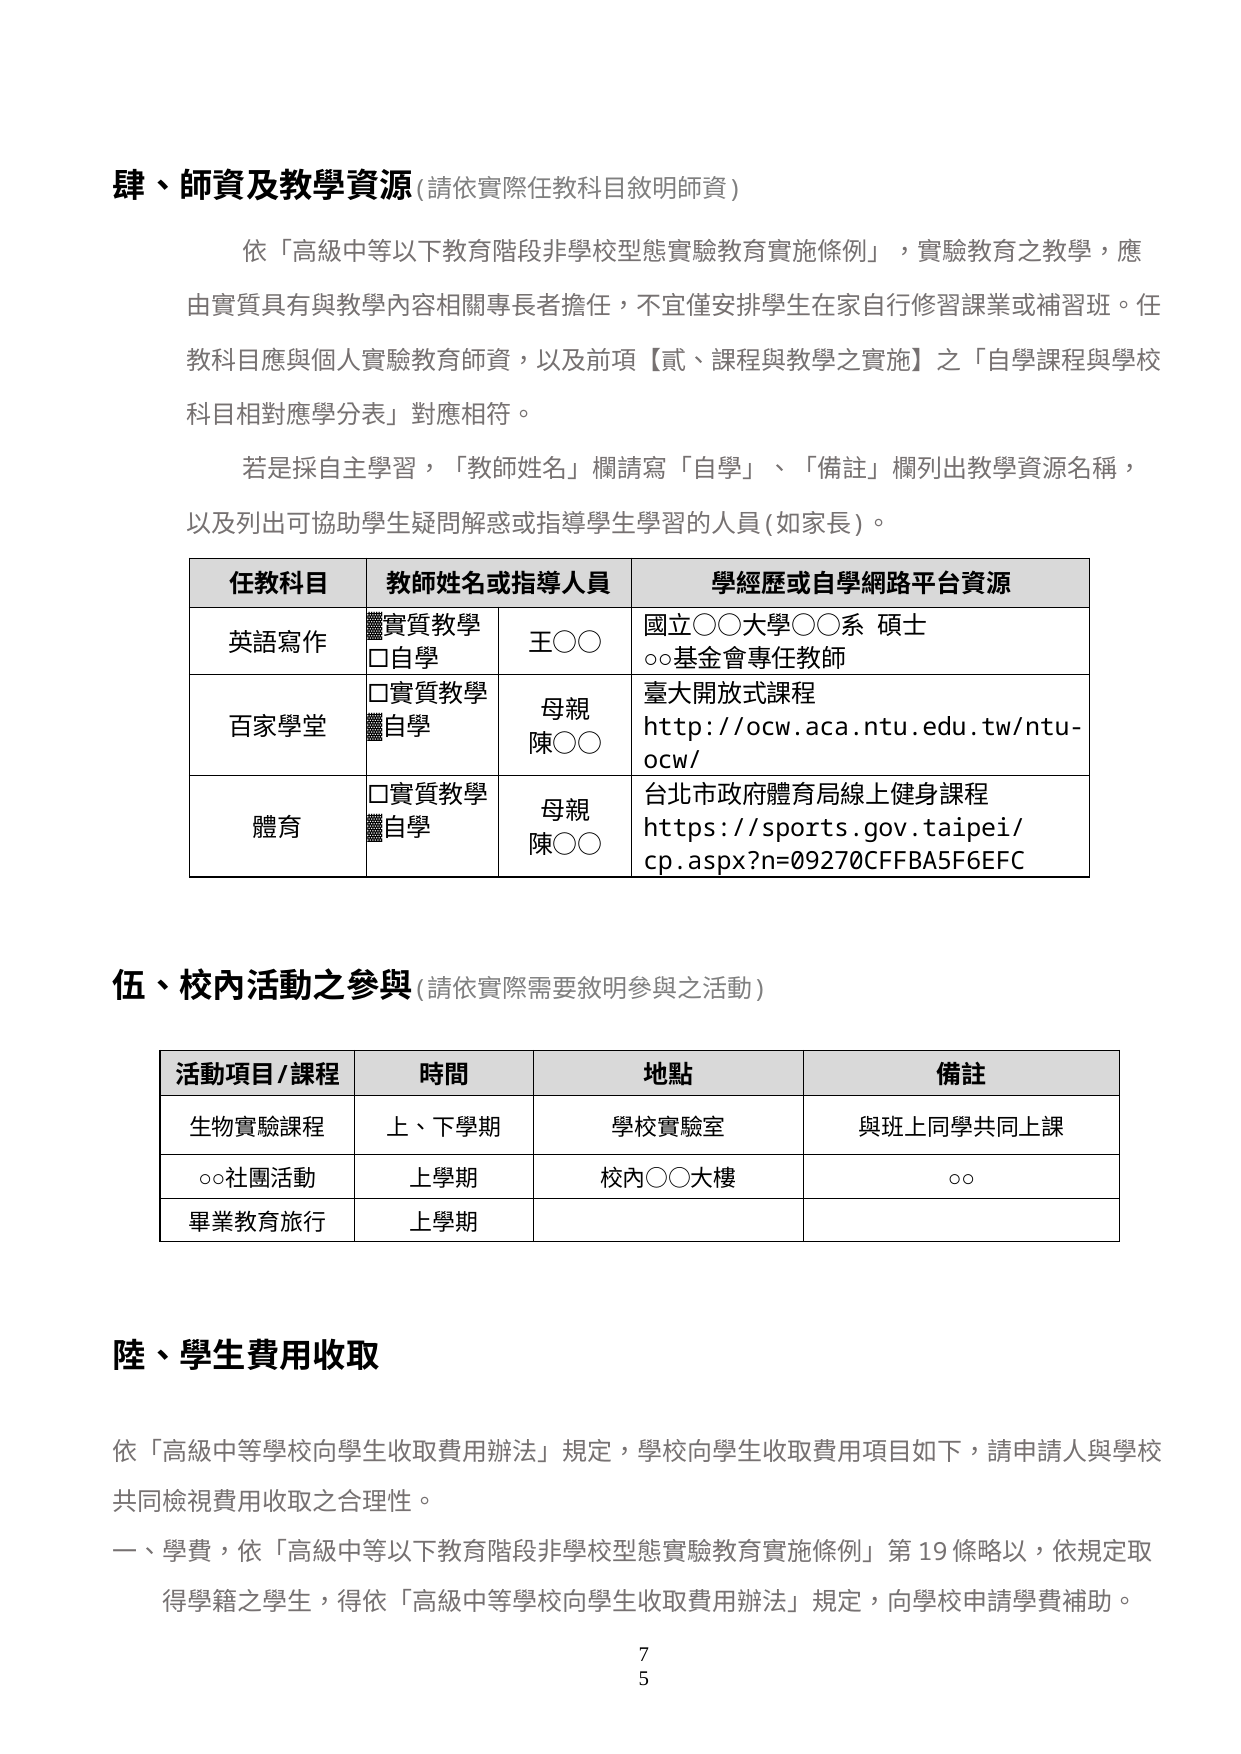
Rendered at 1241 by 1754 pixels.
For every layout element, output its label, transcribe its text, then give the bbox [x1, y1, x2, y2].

table_header 活動項目/課程 [161, 1051, 354, 1095]
table_cell ○○ [804, 1155, 1119, 1198]
table_cell ○○社團活動 [161, 1155, 354, 1198]
table_cell ▓實質教學自學 [367, 608, 498, 674]
table_cell 百家學堂 [190, 675, 366, 775]
table_header 地點 [534, 1051, 803, 1095]
table_cell 臺大開放式課程 http://ocw.aca.ntu.edu.tw/ntu-ocw/ [632, 675, 1089, 775]
table_cell 母親 陳○○ [499, 776, 631, 876]
table_cell 校內○○大樓 [534, 1155, 803, 1198]
table_cell 王○○ [499, 608, 631, 674]
table_cell 上學期 [355, 1155, 533, 1198]
table_cell 英語寫作 [190, 608, 366, 674]
table_cell 生物實驗課程 [161, 1096, 354, 1154]
table_cell 畢業教育旅行 [161, 1199, 354, 1241]
table_header 備註 [804, 1051, 1119, 1095]
table_cell 上學期 [355, 1199, 533, 1241]
table_cell 台北市政府體育局線上健身課程https://sports.gov.taipei/cp.aspx?n=09270CFFBA5F6EFC [632, 776, 1089, 876]
table_cell [534, 1199, 803, 1241]
text 一、學費，依「高級中等以下教育階段非學校型態實驗教育實施條例」第19條略以，依規定取得學籍之學生，得依「高級中等學校向學生收取費用辦法」規定，向學校申請學費補助。 [112, 1520, 1167, 1620]
text 依「高級中等學校向學生收取費用辦法」規定，學校向學生收取費用項目如下，請申請人與學校共同檢視費用收取之合理性。 [112, 1420, 1167, 1520]
table_cell 體育 [190, 776, 366, 876]
table_cell [804, 1199, 1119, 1241]
table_header 任教科目 [190, 559, 366, 607]
text 伍、校內活動之參與(請依實際需要敘明參與之活動) [112, 959, 1167, 1007]
text 肆、師資及教學資源(請依實際任教科目敘明師資) [112, 159, 1167, 207]
table_cell 母親 陳○○ [499, 675, 631, 775]
table_cell 學校實驗室 [534, 1096, 803, 1154]
table_cell 國立○○大學○○系 碩士 ○○基金會專任教師 [632, 608, 1089, 674]
text 依「高級中等以下教育階段非學校型態實驗教育實施條例」，實驗教育之教學，應由實質具有與教學內容相關專長者擔任，不宜僅安排學生在家自行修習課業或補習班。任教科目應與個人實驗教育師資，以及前項【貳、課程與教學之實施】之「自學課程與學校科目相對應學分表」對應相符。 [186, 231, 1167, 431]
table_header 教師姓名或指導人員 [367, 559, 631, 607]
table_cell 實質教學 ▓自學 [367, 675, 498, 775]
table_cell 實質教學 ▓自學 [367, 776, 498, 876]
table_cell 與班上同學共同上課 [804, 1096, 1119, 1154]
text 陸、學生費用收取 [112, 1329, 1167, 1377]
table_header 時間 [355, 1051, 533, 1095]
table_cell 上、下學期 [355, 1096, 533, 1154]
text 若是採自主學習，「教師姓名」欄請寫「自學」、「備註」欄列出教學資源名稱，以及列出可協助學生疑問解惑或指導學生學習的人員(如家長)。 [186, 449, 1167, 539]
table_header 學經歷或自學網路平台資源 [632, 559, 1089, 607]
